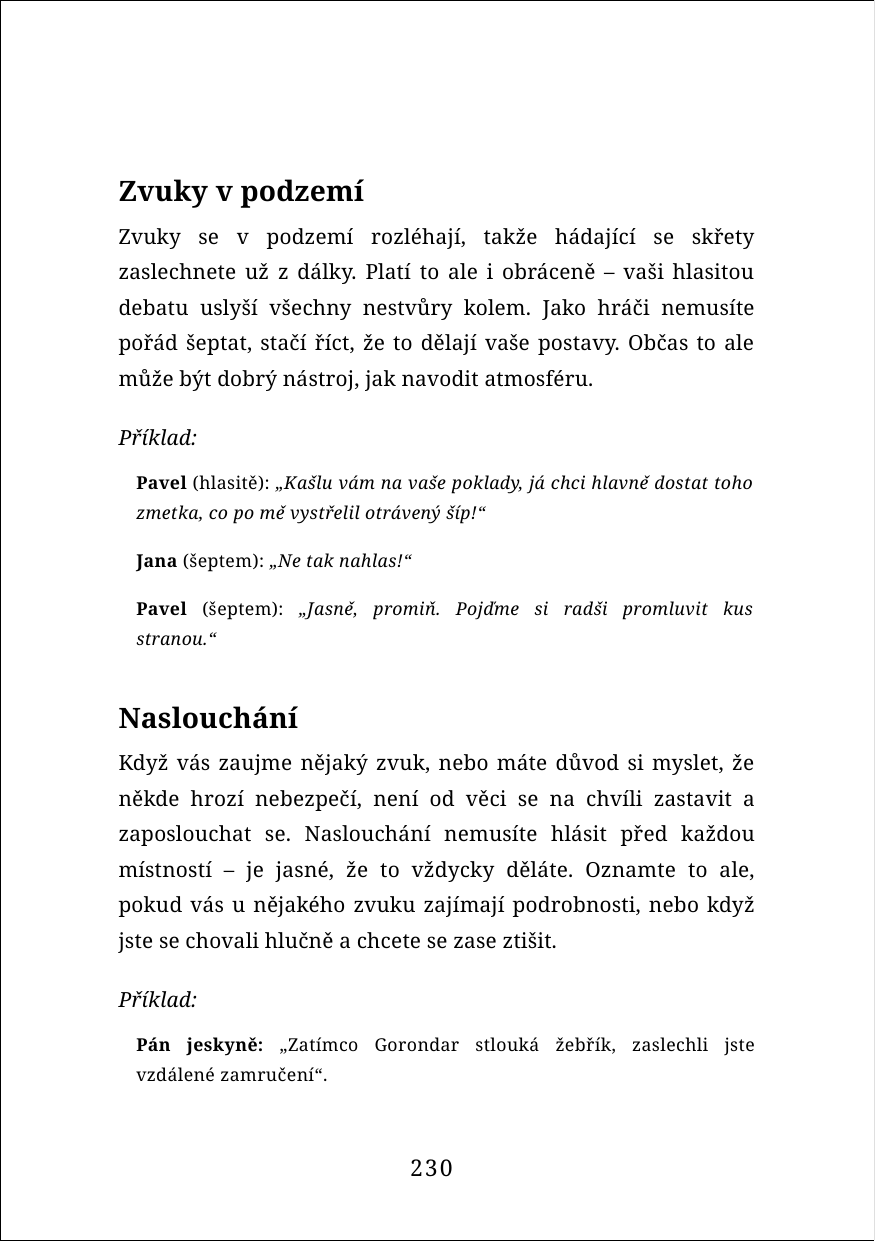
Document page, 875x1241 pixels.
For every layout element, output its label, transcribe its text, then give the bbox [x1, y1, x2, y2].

subtitle Naslouchání [118, 698, 756, 737]
text Když vás zaujme nějaký zvuk, nebo máte důvod si myslet, že někde hrozí nebezpečí, není od věci se na chvíli zastavit a zaposlouchat se. Naslouchání nemusíte hlásit před každou místností – je jasné, že to vždycky děláte. Oznamte to ale, pokud vás u nějakého zvuku zajímají podrobnosti, nebo když jste se chovali hlučně a chcete se zase ztišit. [118, 748, 756, 954]
text Příklad: [118, 985, 756, 1013]
text Zvuky se v podzemí rozléhají, takže hádající se skřety zaslechnete už z dálky. Platí to ale i obráceně – vaši hlasitou debatu uslyší všechny nestvůry kolem. Jako hráči nemusíte pořád šeptat, stačí říct, že to dělají vaše postavy. Občas to ale může být dobrý nástroj, jak navodit atmosféru. [118, 222, 756, 392]
text Pavel (hlasitě): „Kašlu vám na vaše poklady, já chci hlavně dostat toho zmetka, co po mě vystřelil otrávený šíp!“ [136, 470, 756, 525]
subtitle Zvuky v podzemí [118, 172, 756, 210]
text Pán jeskyně: „Zatímco Gorondar stlouká žebřík, zaslechli jste vzdálené zamručení“. [136, 1032, 756, 1087]
text Pavel (šeptem): „Jasně, promiň. Pojďme si radši promluvit kus stranou.“ [136, 596, 756, 651]
text Jana (šeptem): „Ne tak nahlas!“ [136, 548, 756, 573]
text Příklad: [118, 423, 756, 452]
